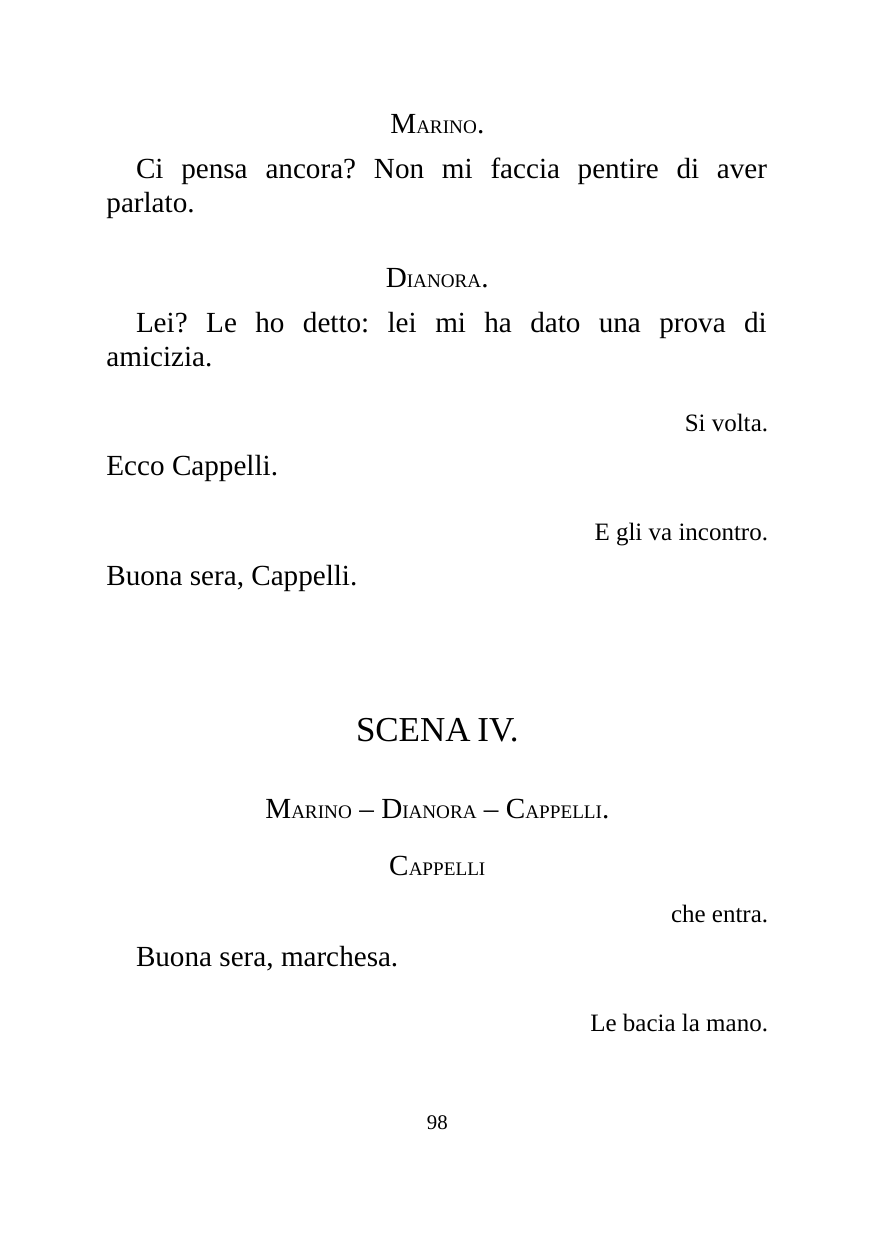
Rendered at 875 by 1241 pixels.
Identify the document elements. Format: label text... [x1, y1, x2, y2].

text Ci pensa ancora? Non mi faccia pentire di aver parlato. [106, 152, 768, 219]
text Marino. [106, 106, 768, 140]
text Marino – Dianora – Cappelli. [106, 791, 768, 824]
text Buona sera, Cappelli. [106, 558, 768, 591]
text Lei? Le ho detto: lei mi ha dato una prova di amicizia. [106, 305, 768, 372]
text E gli va incontro. [106, 517, 768, 546]
text Buona sera, marchesa. [106, 939, 768, 973]
subtitle SCENA IV. [106, 709, 768, 749]
text Cappelli [106, 848, 768, 881]
text Ecco Cappelli. [106, 448, 768, 482]
text Si volta. [106, 408, 768, 436]
text Dianora. [106, 260, 768, 293]
text Le bacia la mano. [106, 1008, 768, 1037]
text che entra. [106, 899, 768, 928]
